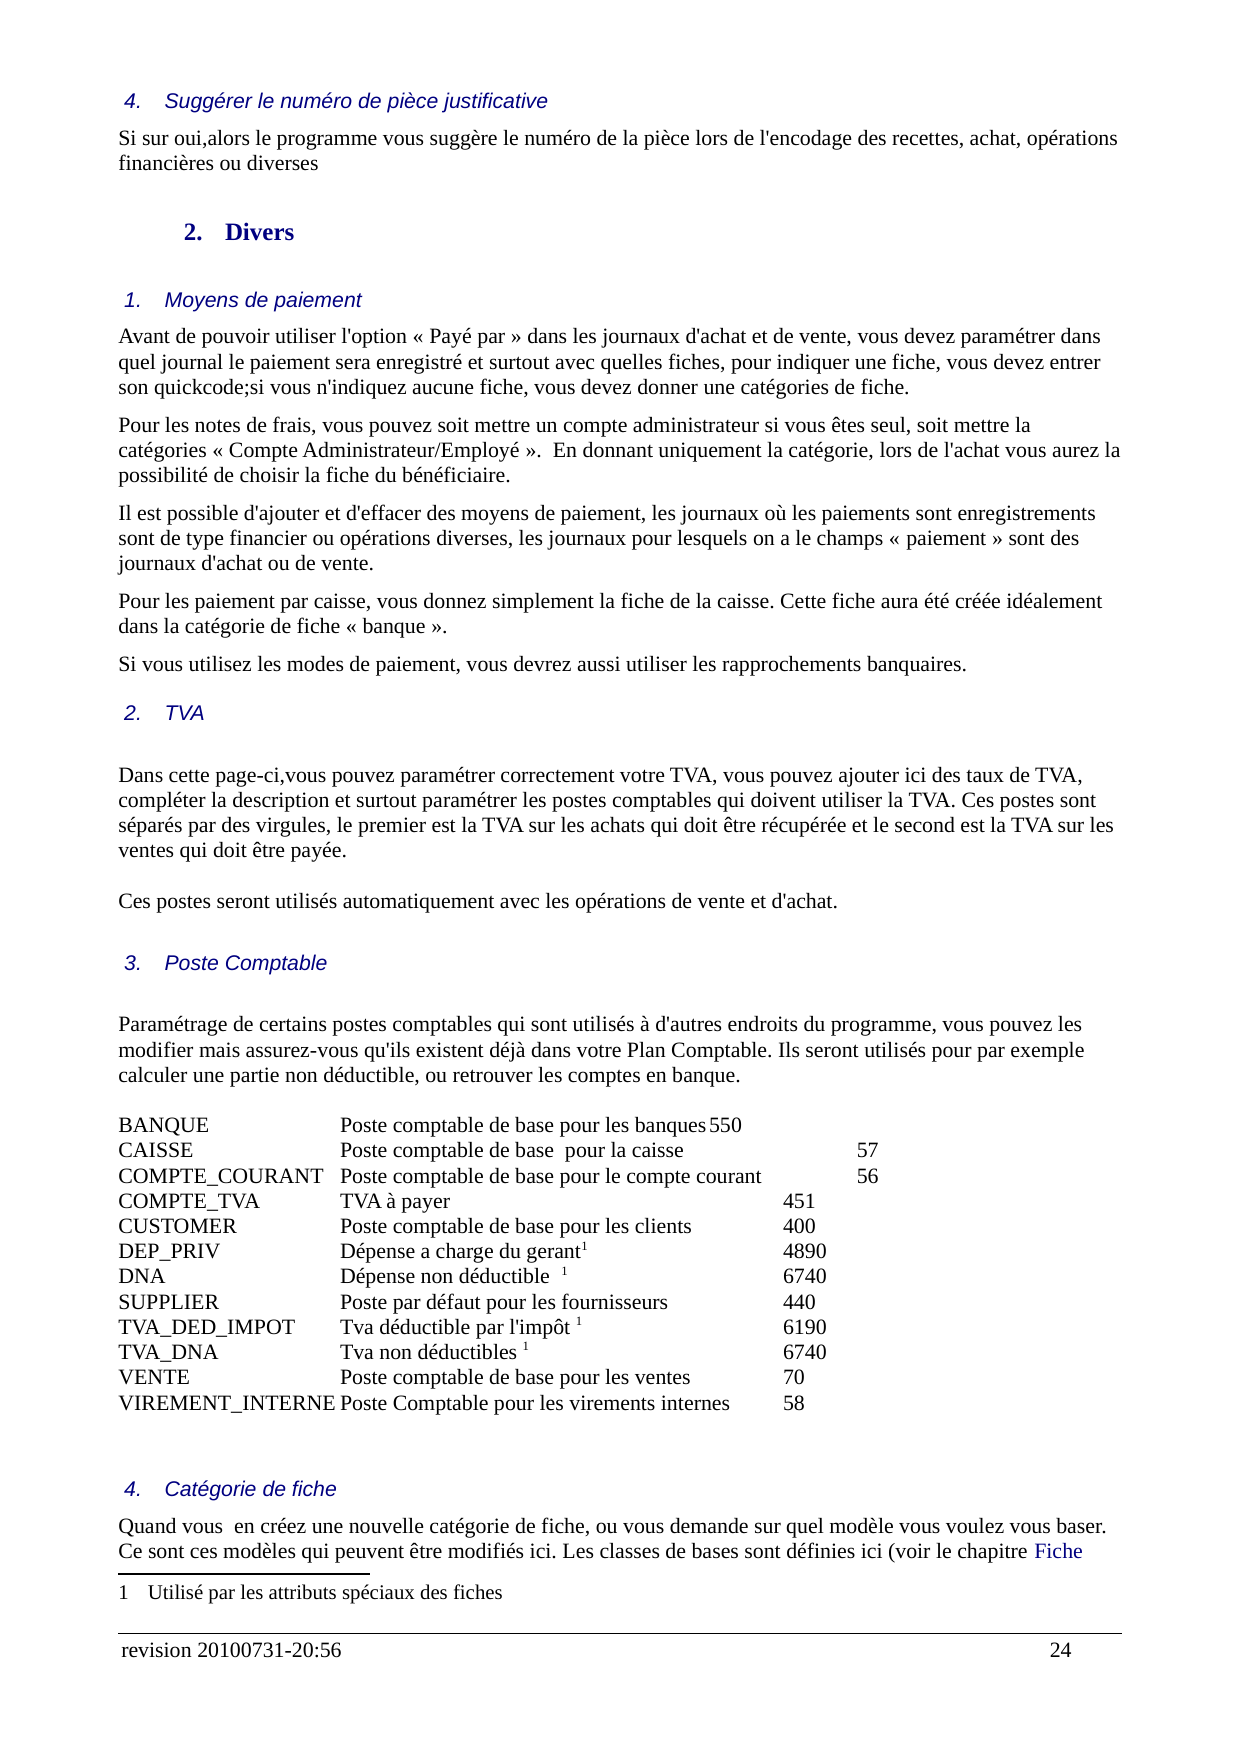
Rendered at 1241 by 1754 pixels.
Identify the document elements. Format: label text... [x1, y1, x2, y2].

text Il est possible d'ajouter et d'effacer des moyens de paiement, les journaux où les paiements sont enregistrements sont de type financier ou opérations diverses, les journaux pour lesquels on a le champs « paiement » sont des journaux d'achat ou de vente. [118, 500, 1122, 575]
text CAISSE Poste comptable de base pour la caisse 57 [118, 1137, 1122, 1163]
text Utilisé par les attributs spéciaux des fiches [118, 1580, 1122, 1604]
text Si vous utilisez les modes de paiement, vous devrez aussi utiliser les rapprochements banquaires. [118, 651, 1122, 676]
text Pour les paiement par caisse, vous donnez simplement la fiche de la caisse. Cette fiche aura été créée idéalement dans la catégorie de fiche « banque ». [118, 588, 1122, 638]
subtitle Moyens de paiement [118, 287, 1122, 312]
text Paramétrage de certains postes comptables qui sont utilisés à d'autres endroits du programme, vous pouvez les modifier mais assurez-vous qu'ils existent déjà dans votre Plan Comptable. Ils seront utilisés pour par exemple calculer une partie non déductible, ou retrouver les comptes en banque. [118, 1011, 1122, 1087]
text COMPTE_TVA TVA à payer 451 [118, 1188, 1122, 1213]
text Pour les notes de frais, vous pouvez soit mettre un compte administrateur si vous êtes seul, soit mettre la catégories « Compte Administrateur/Employé ». En donnant uniquement la catégorie, lors de l'achat vous aurez la possibilité de choisir la fiche du bénéficiaire. [118, 412, 1122, 487]
text Quand vous en créez une nouvelle catégorie de fiche, ou vous demande sur quel modèle vous voulez vous baser. Ce sont ces modèles qui peuvent être modifiés ici. Les classes de bases sont définies ici (voir le chapitre Fiche [118, 1513, 1122, 1563]
text TVA_DED_IMPOT Tva déductible par l'impôt 1 6190 [118, 1314, 1122, 1339]
text SUPPLIER Poste par défaut pour les fournisseurs 440 [118, 1289, 1122, 1314]
text CUSTOMER Poste comptable de base pour les clients 400 [118, 1213, 1122, 1238]
text DNA Dépense non déductible 1 6740 [118, 1263, 1122, 1289]
text TVA_DNA Tva non déductibles 1 6740 [118, 1339, 1122, 1364]
subtitle Poste Comptable [118, 950, 1122, 974]
text VIREMENT_INTERNE Poste Comptable pour les virements internes 58 [118, 1389, 1122, 1415]
subtitle TVA [118, 700, 1122, 725]
text BANQUE Poste comptable de base pour les banques 550 [118, 1112, 1122, 1137]
text Avant de pouvoir utiliser l'option « Payé par » dans les journaux d'achat et de vente, vous devez paramétrer dans quel journal le paiement sera enregistré et surtout avec quelles fiches, pour indiquer une fiche, vous devez entrer son quickcode;si vous n'indiquez aucune fiche, vous devez donner une catégories de fiche. [118, 323, 1122, 399]
subtitle Suggérer le numéro de pièce justificative [118, 88, 1122, 113]
text DEP_PRIV Dépense a charge du gerant 4890 [118, 1238, 1122, 1263]
subtitle Divers [177, 217, 1122, 246]
text COMPTE_COURANT Poste comptable de base pour le compte courant 56 [118, 1163, 1122, 1188]
text VENTE Poste comptable de base pour les ventes 70 [118, 1364, 1122, 1389]
subtitle Catégorie de fiche [118, 1477, 1122, 1501]
text Ces postes seront utilisés automatiquement avec les opérations de vente et d'achat. [118, 888, 1122, 913]
text Si sur oui,alors le programme vous suggère le numéro de la pièce lors de l'encodage des recettes, achat, opérations financières ou diverses [118, 125, 1122, 175]
text Dans cette page-ci,vous pouvez paramétrer correctement votre TVA, vous pouvez ajouter ici des taux de TVA, compléter la description et surtout paramétrer les postes comptables qui doivent utiliser la TVA. Ces postes sont séparés par des virgules, le premier est la TVA sur les achats qui doit être récupérée et le second est la TVA sur les ventes qui doit être payée. [118, 762, 1122, 862]
